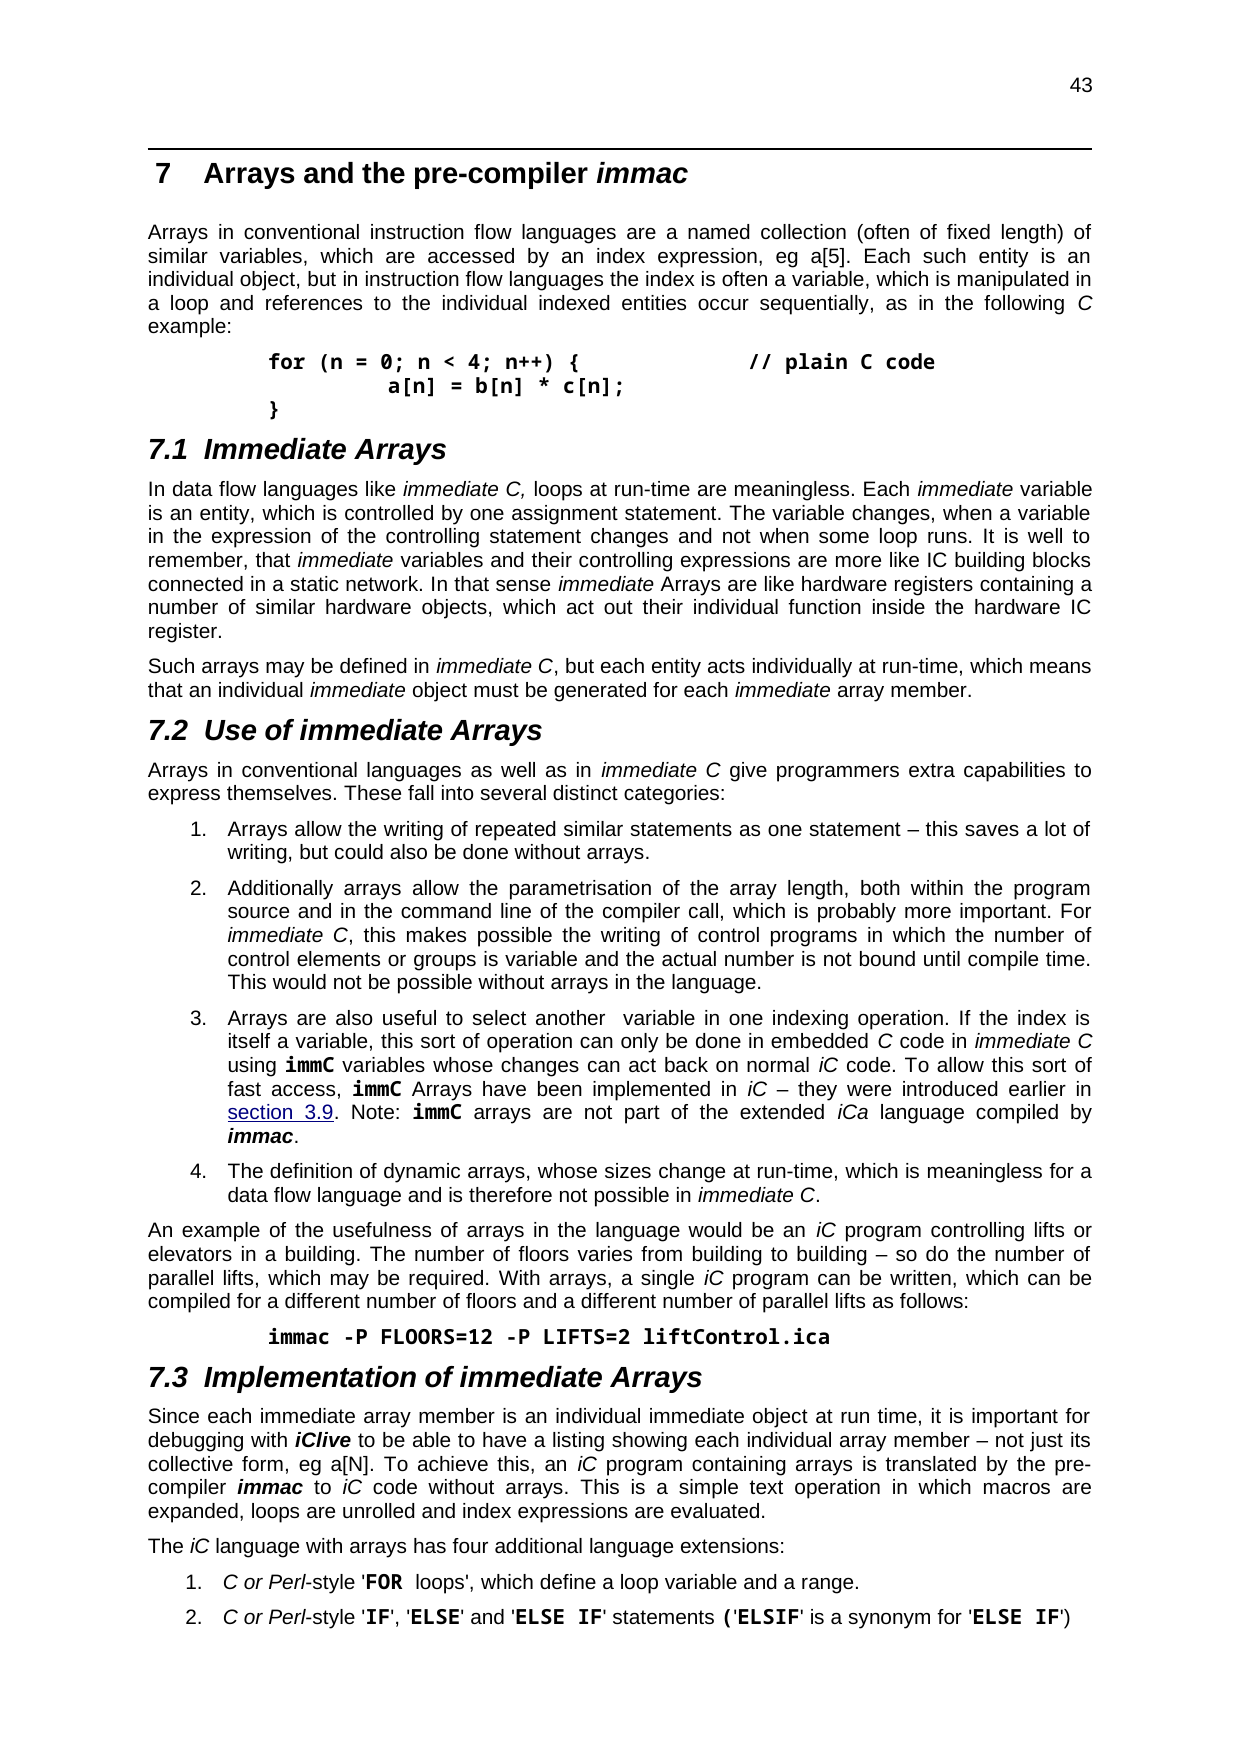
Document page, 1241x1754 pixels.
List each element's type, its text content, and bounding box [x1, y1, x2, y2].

list C or Perl-style 'IF', 'ELSE' and 'ELSE IF' statements ('ELSIF' is a synonym for 'ELSE IF') [185, 1606, 1092, 1629]
list Additionally arrays allow the parametrisation of the array length, both within the program source and in the command line of the compiler call, which is probably more important. For immediate C, this makes possible the writing of control programs in which the number of control elements or groups is variable and the actual number is not bound until compile time. This would not be possible without arrays in the language. [222, 876, 1092, 994]
text An example of the usefulness of arrays in the language would be an iC program controlling lifts or elevators in a building. The number of floors varies from building to building – so do the number of parallel lifts, which may be required. With arrays, a single iC program can be written, which can be compiled for a different number of floors and a different number of parallel lifts as follows: [148, 1219, 1092, 1313]
text Such arrays may be defined in immediate C, but each entity acts individually at run-time, which means that an individual immediate object must be generated for each immediate array member. [148, 655, 1092, 702]
list The definition of dynamic arrays, whose sizes change at run-time, which is meaningless for a data flow language and is therefore not possible in immediate C. [222, 1160, 1092, 1207]
text immac -P FLOORS=12 -P LIFTS=2 liftControl.ica [268, 1325, 1092, 1349]
subtitle Use of immediate Arrays [148, 714, 1092, 746]
subtitle Implementation of immediate Arrays [148, 1361, 1092, 1393]
list Arrays are also useful to select another variable in one indexing operation. If the index is itself a variable, this sort of operation can only be done in embedded C code in immediate C using immC variables whose changes can act back on normal iC code. To allow this sort of fast access, immC Arrays have been implemented in iC – they were introduced earlier in section 3.9. Note: immC arrays are not part of the extended iCa language compiled by immac. [222, 1006, 1092, 1148]
text Arrays in conventional instruction flow languages are a named collection (often of fixed length) of similar variables, which are accessed by an index expression, eg a[5]. Each such entity is an individual object, but in instruction flow languages the index is often a variable, which is manipulated in a loop and references to the individual indexed entities occur sequentially, as in the following C example: [148, 221, 1092, 339]
subtitle Arrays and the pre-compiler immac [148, 150, 1092, 197]
text for (n = 0; n < 4; n++) { // plain C code a[n] = b[n] * c[n]; } [268, 351, 1092, 421]
list C or Perl-style 'FOR loops', which define a loop variable and a range. [185, 1570, 1092, 1594]
list Arrays allow the writing of repeated similar statements as one statement – this saves a lot of writing, but could also be done without arrays. [222, 817, 1092, 864]
text In data flow languages like immediate C, loops at run-time are meaningless. Each immediate variable is an entity, which is controlled by one assignment statement. The variable changes, when a variable in the expression of the controlling statement changes and not when some loop runs. It is well to remember, that immediate variables and their controlling expressions are more like IC building blocks connected in a static network. In that sense immediate Arrays are like hardware registers containing a number of similar hardware objects, which act out their individual function inside the hardware IC register. [148, 477, 1092, 643]
text Since each immediate array member is an individual immediate object at run time, it is important for debugging with iClive to be able to have a listing showing each individual array member – not just its collective form, eg a[N]. To achieve this, an iC program containing arrays is translated by the pre-compiler immac to iC code without arrays. This is a simple text operation in which macros are expanded, loops are unrolled and index expressions are evaluated. [148, 1405, 1092, 1523]
text The iC language with arrays has four additional language extensions: [148, 1535, 1092, 1559]
subtitle Immediate Arrays [148, 433, 1092, 466]
text Arrays in conventional languages as well as in immediate C give programmers extra capabilities to express themselves. These fall into several distinct categories: [148, 758, 1092, 805]
